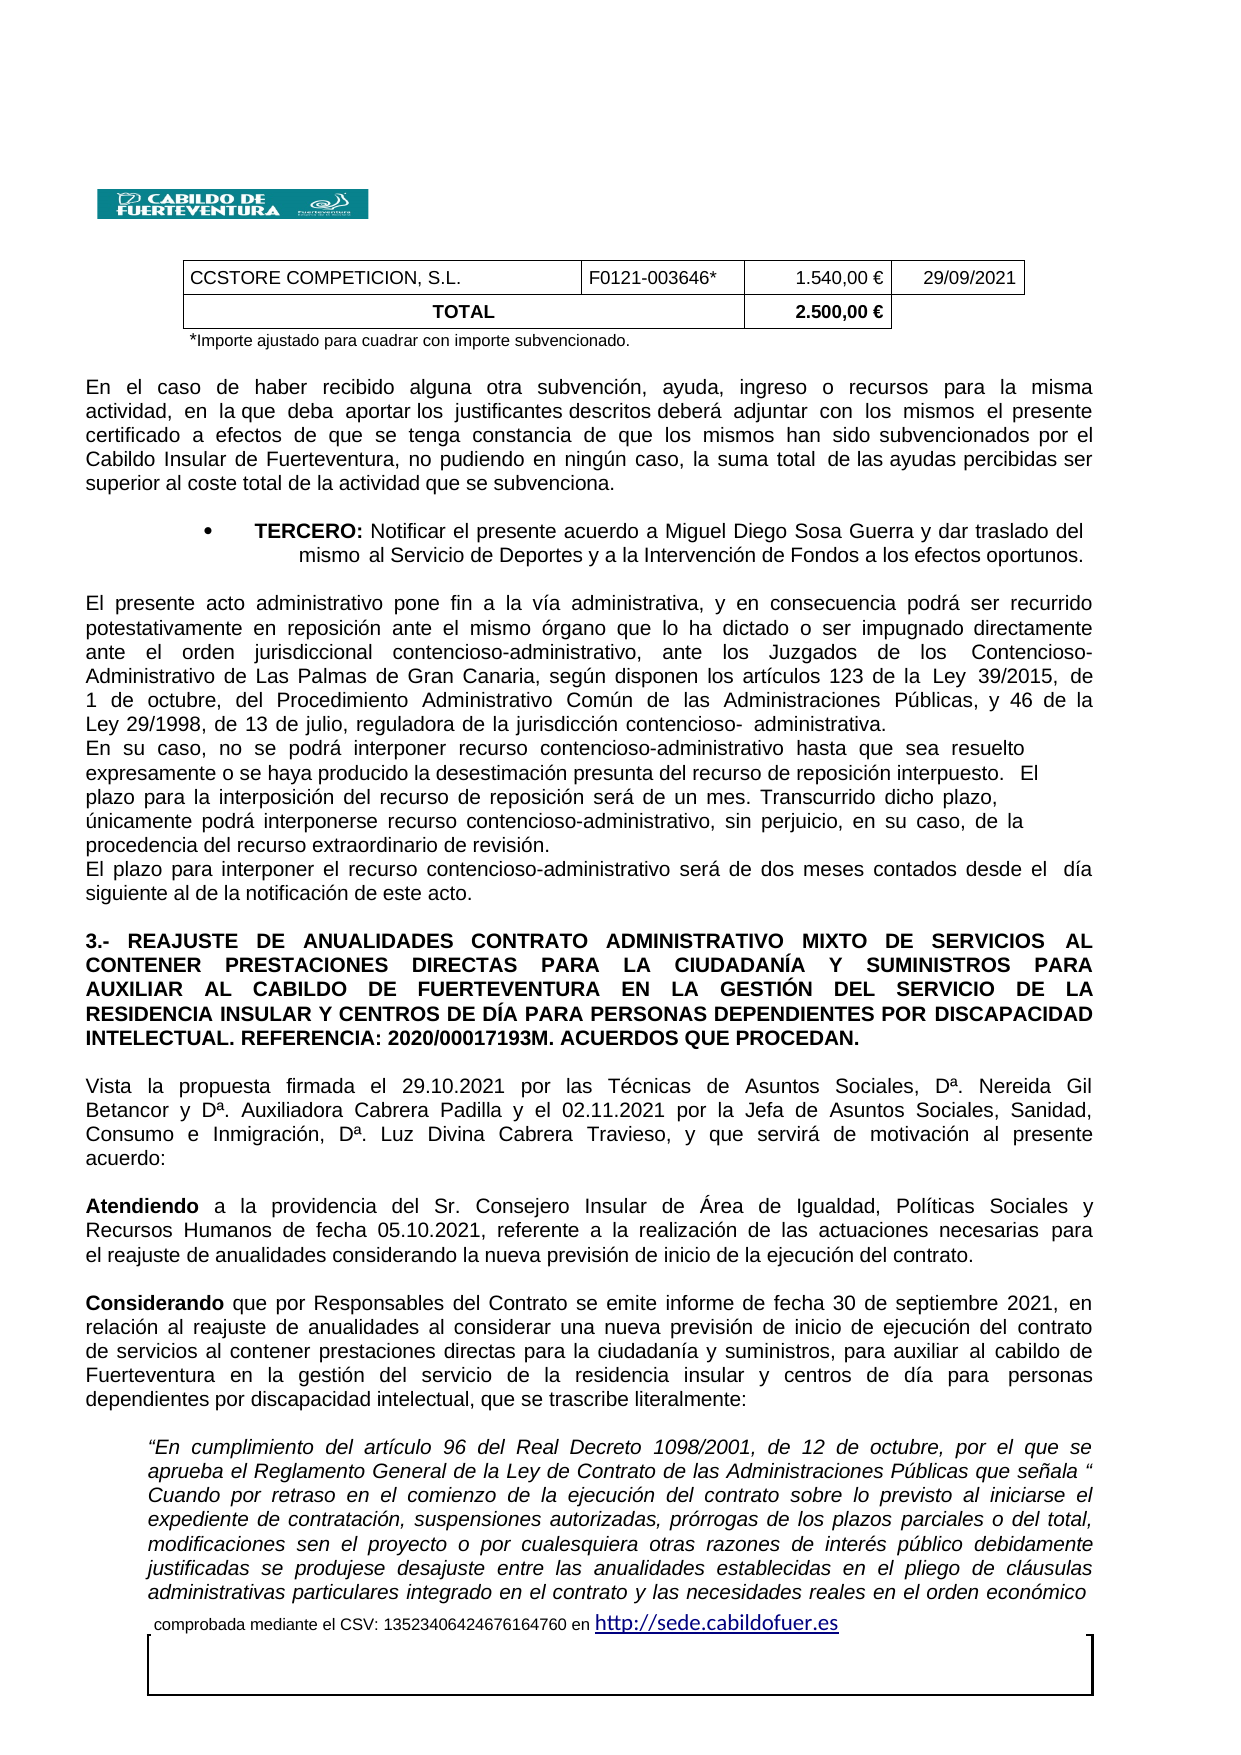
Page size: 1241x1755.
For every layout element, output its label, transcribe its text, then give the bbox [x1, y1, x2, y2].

table_cell [892, 295, 1025, 328]
text Vista la propuesta firmada el 29.10.2021 por las Técnicas de Asuntos Sociales, Dª. Nereida Gil Betancor y Dª. Auxiliadora Cabrera Padilla y el 02.11.2021 por la Jefa de Asuntos Sociales, Sanidad, Consumo e Inmigración, Dª. Luz Divina Cabrera Travieso, y que servirá de motivación al presente acuerdo: [85, 1073, 1093, 1170]
picture [97, 189, 369, 219]
text Atendiendo a la providencia del Sr. Consejero Insular de Área de Igualdad, Políticas Sociales y Recursos Humanos de fecha 05.10.2021, referente a la realización de las actuaciones necesarias para el reajuste de anualidades considerando la nueva previsión de inicio de la ejecución del contrato. [85, 1194, 1093, 1266]
table_header 1.540,00 € [745, 261, 891, 294]
text *Importe ajustado para cuadrar con importe subvencionado. [189, 329, 1107, 351]
table_header 29/09/2021 [892, 261, 1024, 294]
text En su caso, no se podrá interponer recurso contencioso-administrativo hasta que sea resuelto expresamente o se haya producido la desestimación presunta del recurso de reposición interpuesto. El plazo para la interposición del recurso de reposición será de un mes. Transcurrido dicho plazo, únicamente podrá interponerse recurso contencioso-administrativo, sin perjuicio, en su caso, de la procedencia del recurso extraordinario de revisión. [85, 736, 1088, 857]
text En el caso de haber recibido alguna otra subvención, ayuda, ingreso o recursos para la misma actividad, en la que deba aportar los justificantes descritos deberá adjuntar con los mismos el presente certificado a efectos de que se tenga constancia de que los mismos han sido subvencionados por el Cabildo Insular de Fuerteventura, no pudiendo en ningún caso, la suma total de las ayudas percibidas ser superior al coste total de la actividad que se subvenciona. [85, 374, 1093, 495]
table_cell TOTAL [184, 295, 744, 328]
text El presente acto administrativo pone fin a la vía administrativa, y en consecuencia podrá ser recurrido potestativamente en reposición ante el mismo órgano que lo ha dictado o ser impugnado directamente ante el orden jurisdiccional contencioso-administrativo, ante los Juzgados de los Contencioso-Administrativo de Las Palmas de Gran Canaria, según disponen los artículos 123 de la Ley 39/2015, de 1 de octubre, del Procedimiento Administrativo Común de las Administraciones Públicas, y 46 de la Ley 29/1998, de 13 de julio, reguladora de la jurisdicción contencioso- administrativa. [85, 591, 1093, 736]
subtitle 3.- REAJUSTE DE ANUALIDADES CONTRATO ADMINISTRATIVO MIXTO DE SERVICIOS AL CONTENER PRESTACIONES DIRECTAS PARA LA CIUDADANÍA Y SUMINISTROS PARA AUXILIAR AL CABILDO DE FUERTEVENTURA EN LA GESTIÓN DEL SERVICIO DE LA RESIDENCIA INSULAR Y CENTROS DE DÍA PARA PERSONAS DEPENDIENTES POR DISCAPACIDAD INTELECTUAL. REFERENCIA: 2020/00017193M. ACUERDOS QUE PROCEDAN. [85, 929, 1093, 1049]
table_cell 2.500,00 € [745, 295, 891, 328]
table_header CCSTORE COMPETICION, S.L. [184, 261, 581, 294]
text El plazo para interponer el recurso contencioso-administrativo será de dos meses contados desde el día siguiente al de la notificación de este acto. [85, 857, 1093, 905]
text “En cumplimiento del artículo 96 del Real Decreto 1098/2001, de 12 de octubre, por el que se aprueba el Reglamento General de la Ley de Contrato de las Administraciones Públicas que señala “ Cuando por retraso en el comienzo de la ejecución del contrato sobre lo previsto al iniciarse el expediente de contratación, suspensiones autorizadas, prórrogas de los plazos parciales o del total, modificaciones sen el proyecto o por cualesquiera otras razones de interés público debidamente justificadas se produjese desajuste entre las anualidades establecidas en el pliego de cláusulas administrativas particulares integrado en el contrato y las necesidades reales en el orden económico [148, 1435, 1093, 1604]
text Considerando que por Responsables del Contrato se emite informe de fecha 30 de septiembre 2021, en relación al reajuste de anualidades al considerar una nueva previsión de inicio de ejecución del contrato de servicios al contener prestaciones directas para la ciudadanía y suministros, para auxiliar al cabildo de Fuerteventura en la gestión del servicio de la residencia insular y centros de día para personas dependientes por discapacidad intelectual, que se trascribe literalmente: [85, 1290, 1093, 1411]
list TERCERO: Notificar el presente acuerdo a Miguel Diego Sosa Guerra y dar traslado del mismo al Servicio de Deportes y a la Intervención de Fondos a los efectos oportunos. [204, 519, 1093, 567]
table_header F0121-003646* [582, 261, 744, 294]
